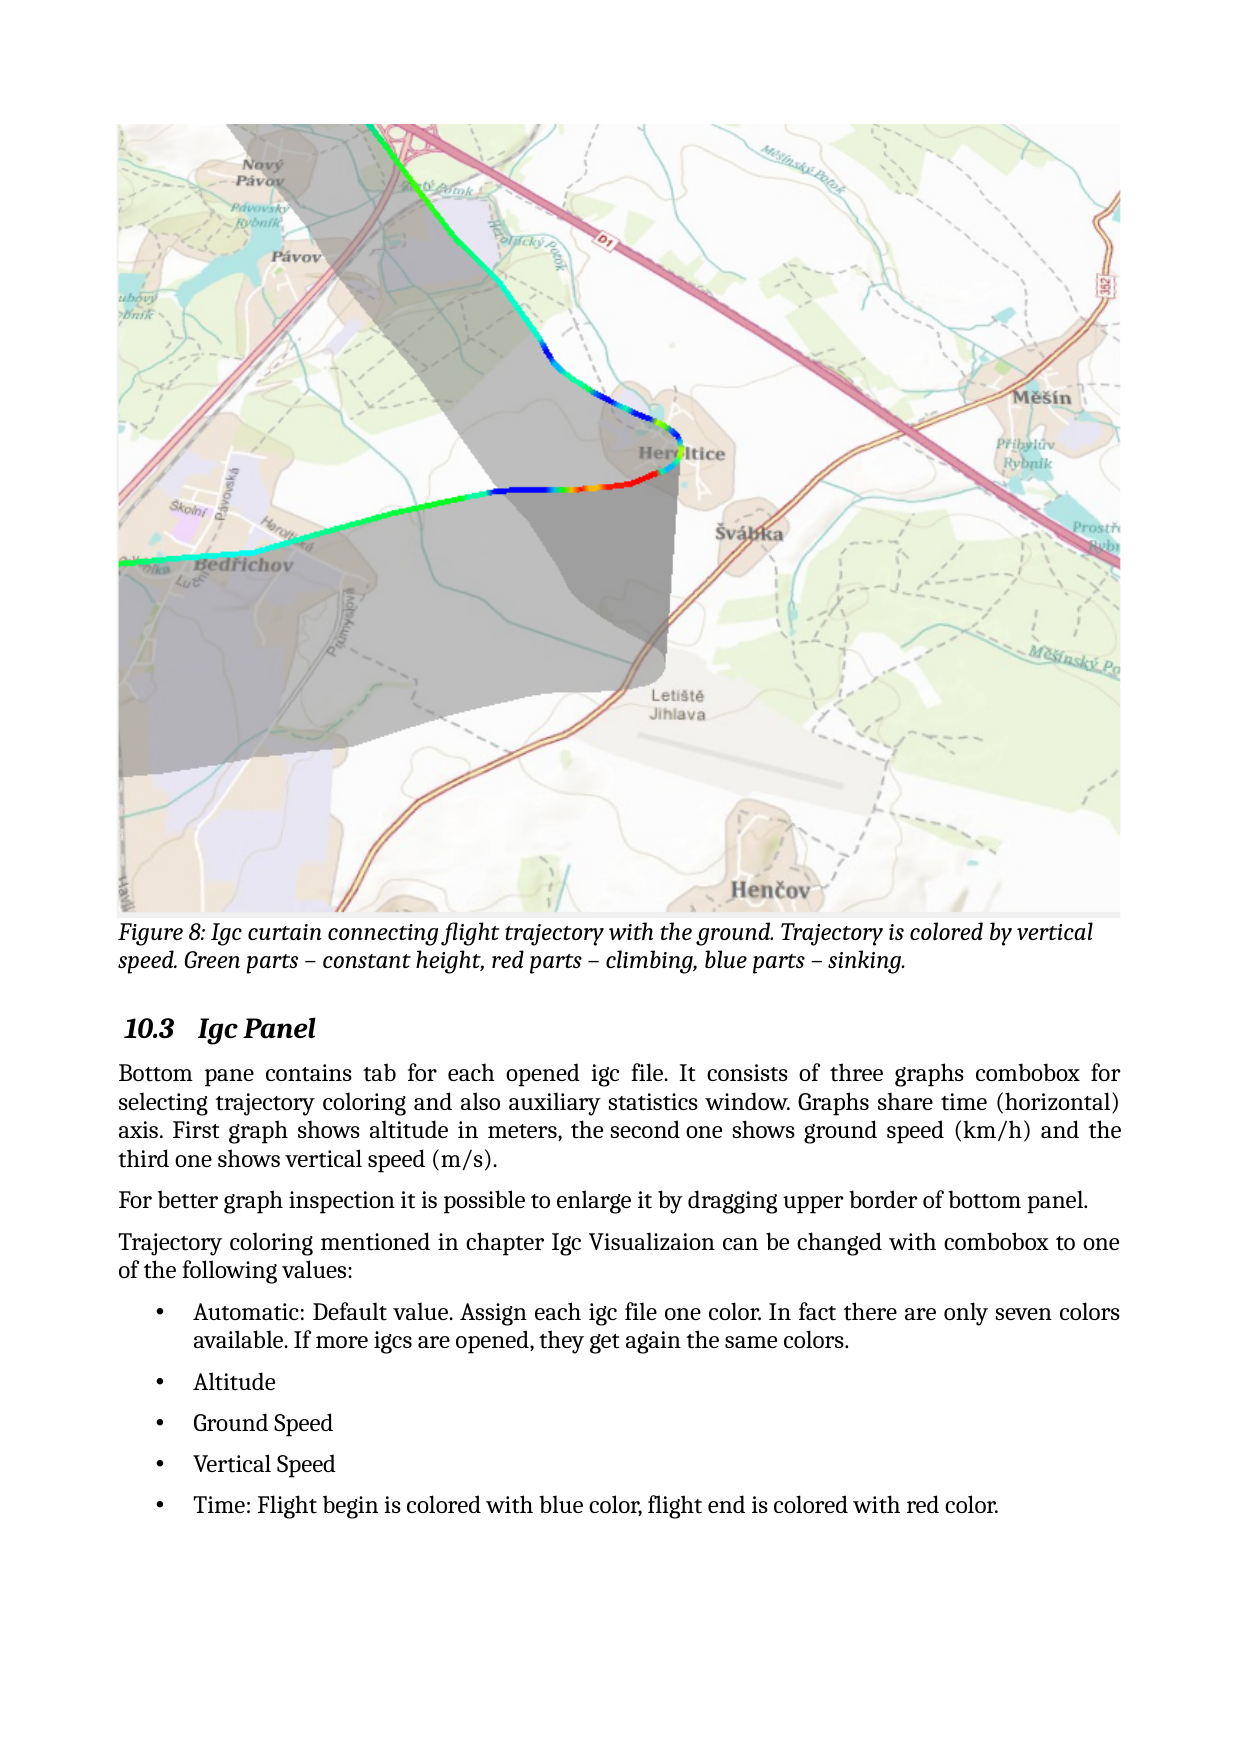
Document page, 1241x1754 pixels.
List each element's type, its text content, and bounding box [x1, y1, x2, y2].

picture [116, 124, 1121, 918]
list Altitude [156, 1367, 1122, 1396]
list Automatic: Default value. Assign each igc file one color. In fact there are only seven colors available. If more igcs are opened, they get again the same colors. [156, 1297, 1122, 1355]
list Ground Speed [156, 1409, 1122, 1437]
text Bottom pane contains tab for each opened igc file. It consists of three graphs combobox for selecting trajectory coloring and also auxiliary statistics window. Graphs share time (horizontal) axis. First graph shows altitude in meters, the second one shows ground speed (km/h) and the third one shows vertical speed (m/s). [118, 1059, 1122, 1174]
text For better graph inspection it is possible to enlarge it by dragging upper border of bottom panel. [118, 1186, 1122, 1215]
text Figure 8: Igc curtain connecting flight trajectory with the ground. Trajectory is colored by vertical speed. Green parts – constant height, red parts – climbing, blue parts – sinking. [118, 118, 1122, 975]
subtitle Igc Panel [118, 1013, 1122, 1046]
list Vertical Speed [156, 1450, 1122, 1479]
list Time: Flight begin is colored with blue color, flight end is colored with red color. [156, 1491, 1122, 1520]
text Trajectory coloring mentioned in chapter Igc Visualizaion can be changed with combobox to one of the following values: [118, 1227, 1122, 1285]
